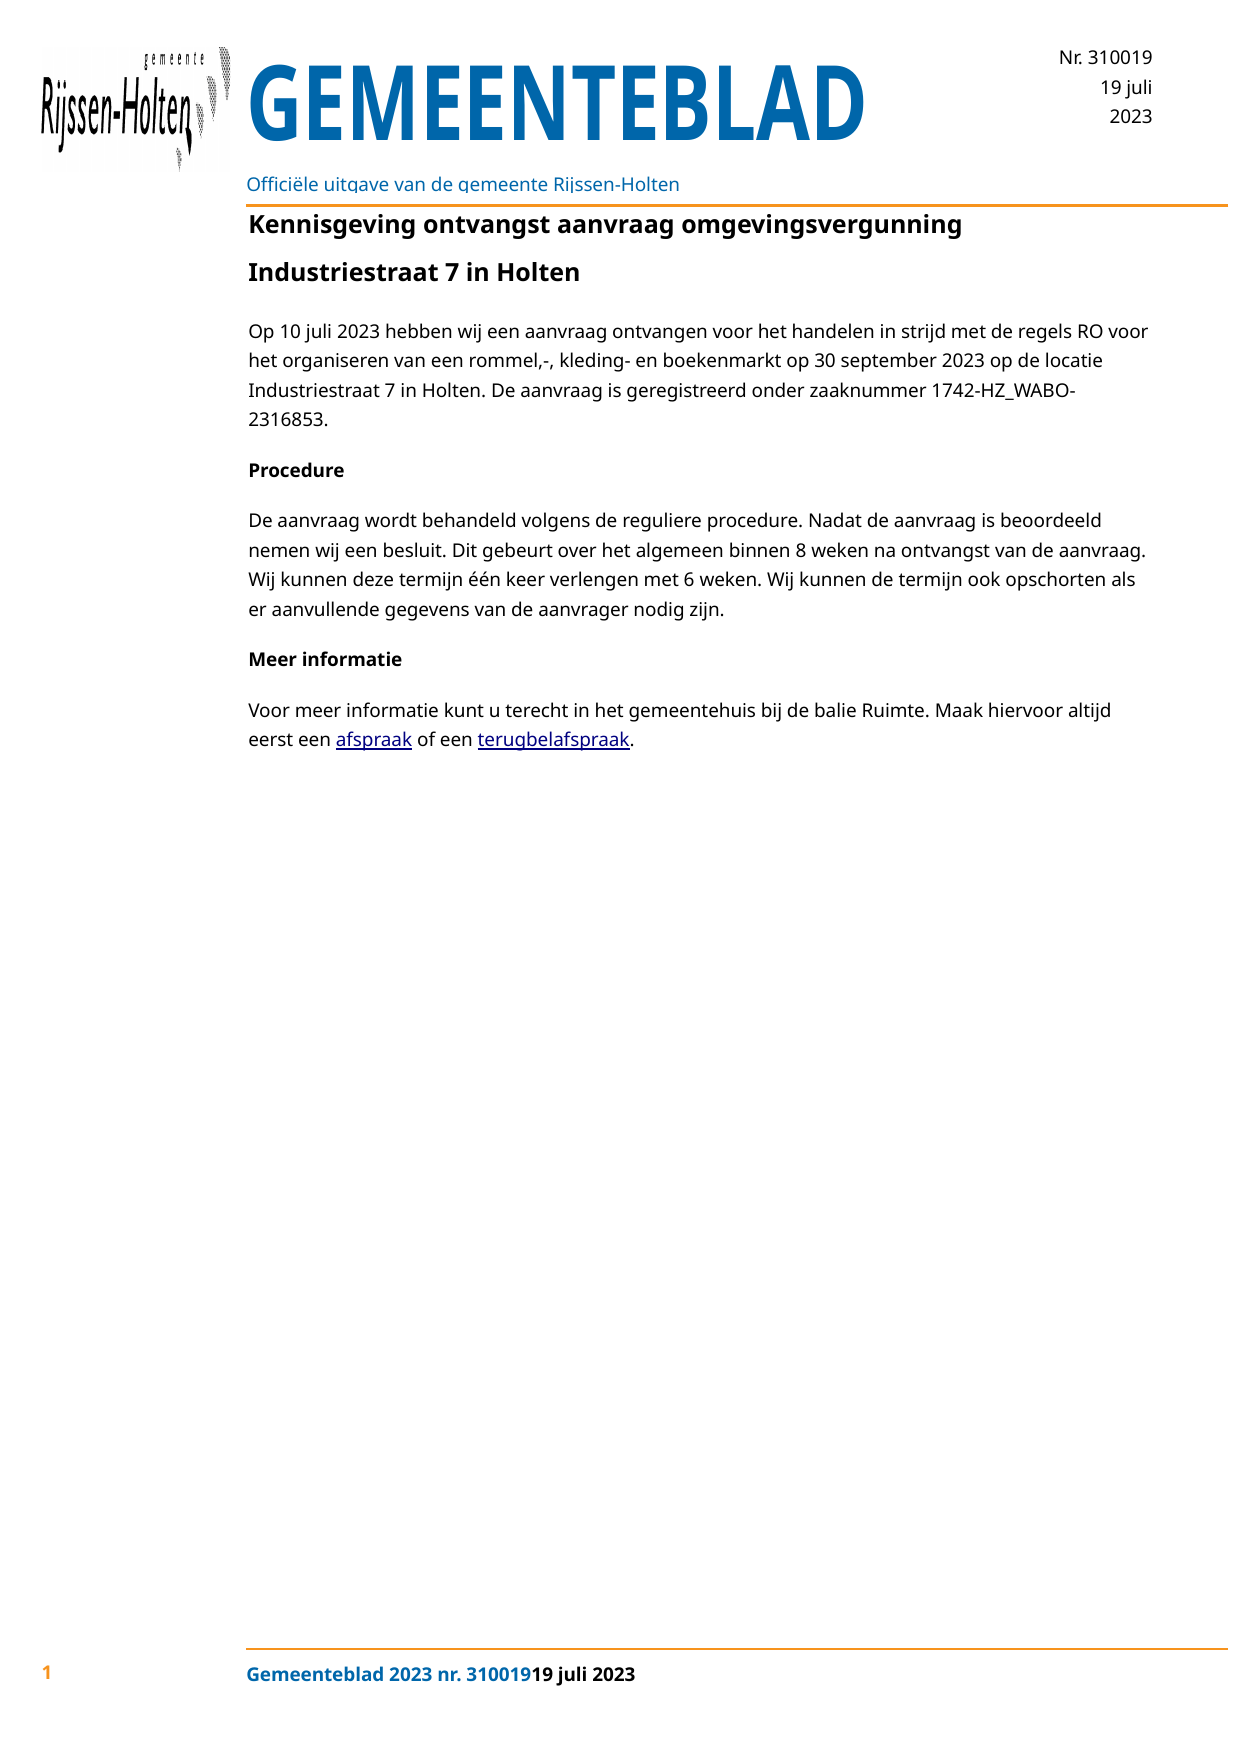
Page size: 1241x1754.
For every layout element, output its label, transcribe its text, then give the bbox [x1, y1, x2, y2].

text Op 10 juli 2023 hebben wij een aanvraag ontvangen voor het handelen in strijd met de regels RO voor het organiseren van een rommel,-, kleding- en boekenmarkt op 30 september 2023 op de locatie Industriestraat 7 in Holten. De aanvraag is geregistreerd onder zaaknummer 1742-HZ_WABO-2316853. [248, 318, 1152, 432]
text Voor meer informatie kunt u terecht in het gemeentehuis bij de balie Ruimte. Maak hiervoor altijd eerst een afspraak of een terugbelafspraak. [248, 697, 1152, 752]
text Kennisgeving ontvangst aanvraag omgevingsvergunning Industriestraat 7 in Holten [248, 207, 1152, 288]
text Meer informatie [248, 647, 1152, 672]
text Procedure [248, 457, 1152, 483]
picture [41, 47, 231, 172]
text De aanvraag wordt behandeld volgens de reguliere procedure. Nadat de aanvraag is beoordeeld nemen wij een besluit. Dit gebeurt over het algemeen binnen 8 weken na ontvangst van de aanvraag. Wij kunnen deze termijn één keer verlengen met 6 weken. Wij kunnen de termijn ook opschorten als er aanvullende gegevens van de aanvrager nodig zijn. [248, 507, 1152, 622]
